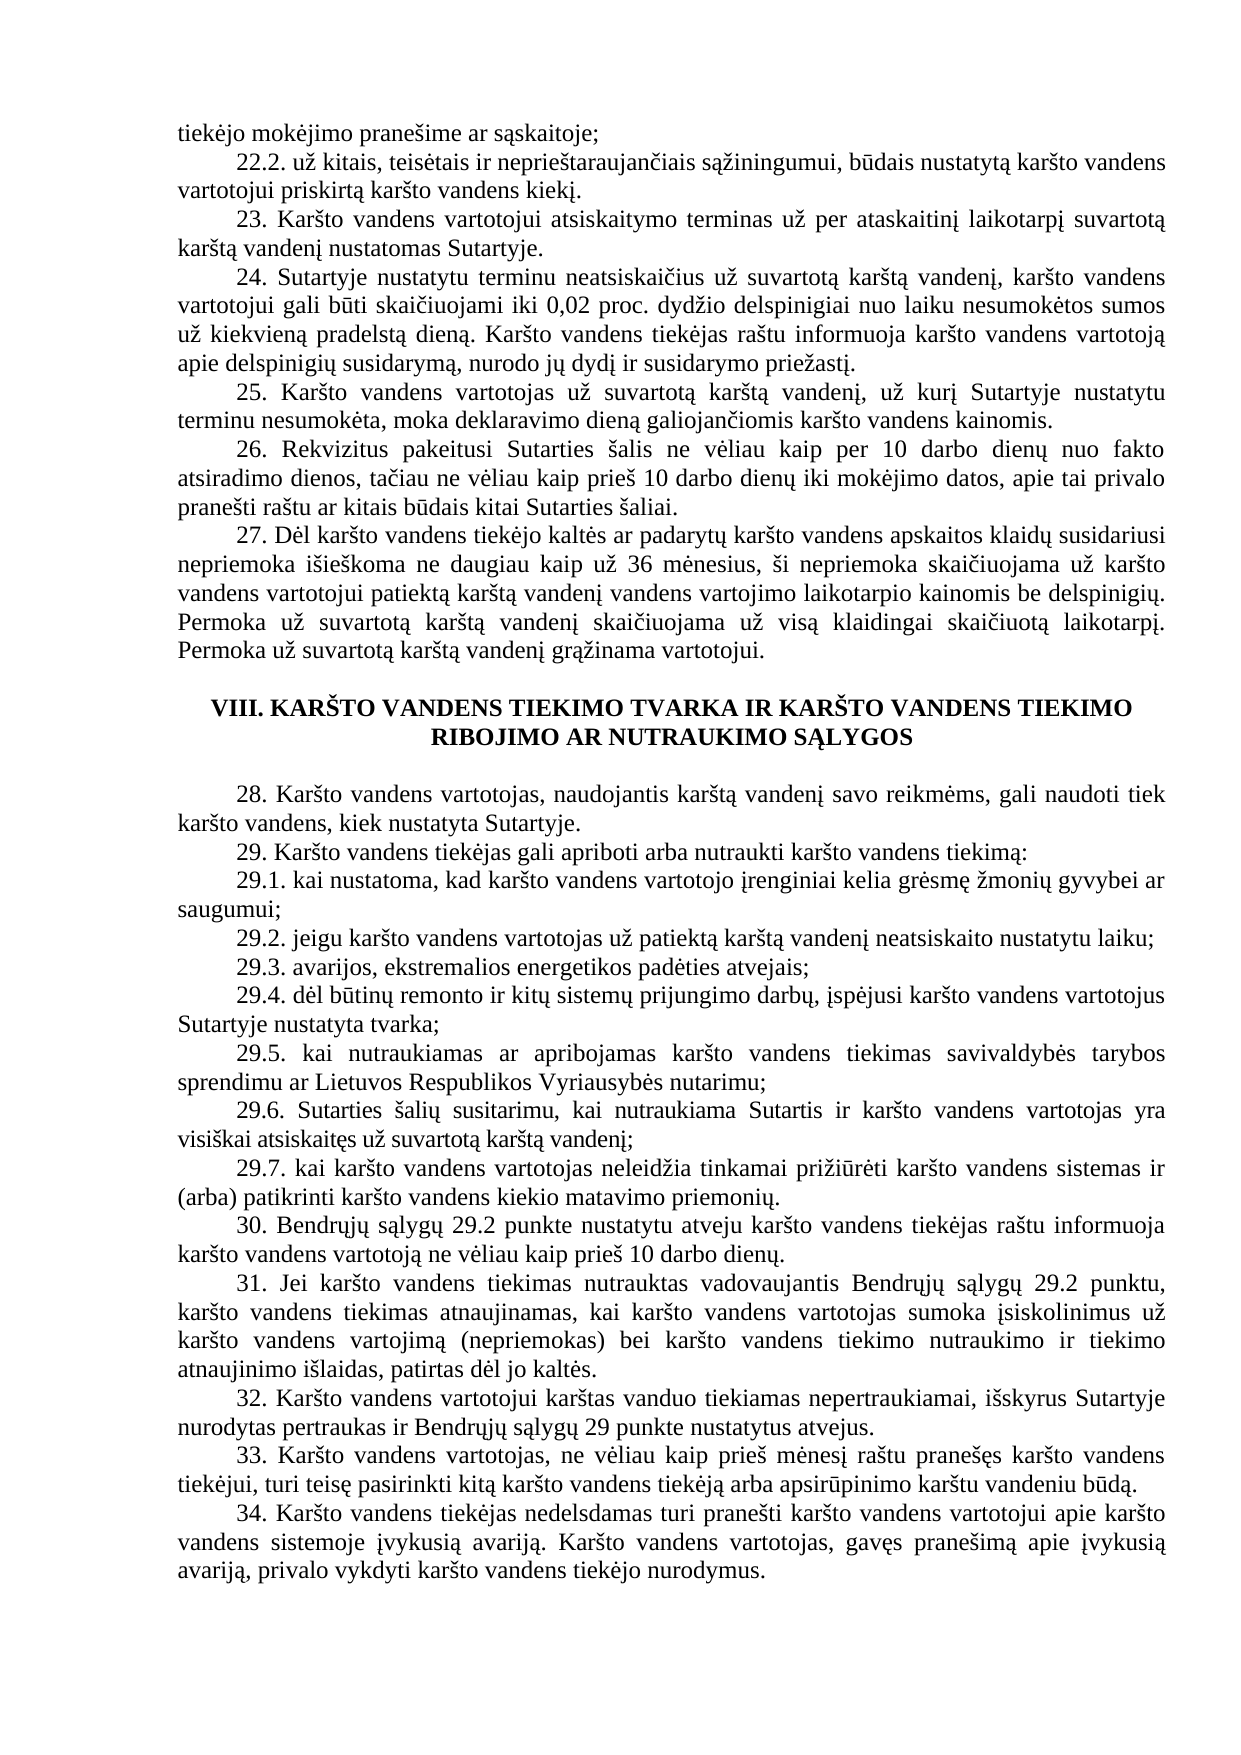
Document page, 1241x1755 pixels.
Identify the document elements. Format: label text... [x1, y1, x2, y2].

text 30. Bendrųjų sąlygų 29.2 punkte nustatytu atveju karšto vandens tiekėjas raštu informuoja karšto vandens vartotoją ne vėliau kaip prieš 10 darbo dienų. [177, 1211, 1166, 1268]
text 24. Sutartyje nustatytu terminu neatsiskaičius už suvartotą karštą vandenį, karšto vandens vartotojui gali būti skaičiuojami iki 0,02 proc. dydžio delspinigiai nuo laiku nesumokėtos sumos už kiekvieną pradelstą dieną. Karšto vandens tiekėjas raštu informuoja karšto vandens vartotoją apie delspinigių susidarymą, nurodo jų dydį ir susidarymo priežastį. [177, 262, 1166, 377]
text VIII. KARŠTO VANDENS tiekimo tvarka ir KARŠTO VANDENS tiekimo ribojimo ar nutraukimo sąlygos [177, 693, 1166, 751]
text tiekėjo mokėjimo pranešime ar sąskaitoje; [177, 118, 1166, 147]
text 33. Karšto vandens vartotojas, ne vėliau kaip prieš mėnesį raštu pranešęs karšto vandens tiekėjui, turi teisę pasirinkti kitą karšto vandens tiekėją arba apsirūpinimo karštu vandeniu būdą. [177, 1441, 1166, 1498]
text 31. Jei karšto vandens tiekimas nutrauktas vadovaujantis Bendrųjų sąlygų 29.2 punktu, karšto vandens tiekimas atnaujinamas, kai karšto vandens vartotojas sumoka įsiskolinimus už karšto vandens vartojimą (nepriemokas) bei karšto vandens tiekimo nutraukimo ir tiekimo atnaujinimo išlaidas, patirtas dėl jo kaltės. [177, 1268, 1166, 1383]
text 28. Karšto vandens vartotojas, naudojantis karštą vandenį savo reikmėms, gali naudoti tiek karšto vandens, kiek nustatyta Sutartyje. [177, 779, 1166, 837]
text 29.5. kai nutraukiamas ar apribojamas karšto vandens tiekimas savivaldybės tarybos sprendimu ar Lietuvos Respublikos Vyriausybės nutarimu; [177, 1038, 1166, 1096]
text 29.3. avarijos, ekstremalios energetikos padėties atvejais; [177, 952, 1166, 981]
text 27. Dėl karšto vandens tiekėjo kaltės ar padarytų karšto vandens apskaitos klaidų susidariusi nepriemoka išieškoma ne daugiau kaip už 36 mėnesius, ši nepriemoka skaičiuojama už karšto vandens vartotojui patiektą karštą vandenį vandens vartojimo laikotarpio kainomis be delspinigių. Permoka už suvartotą karštą vandenį skaičiuojama už visą klaidingai skaičiuotą laikotarpį. Permoka už suvartotą karštą vandenį grąžinama vartotojui. [177, 521, 1166, 664]
text 32. Karšto vandens vartotojui karštas vanduo tiekiamas nepertraukiamai, išskyrus Sutartyje nurodytas pertraukas ir Bendrųjų sąlygų 29 punkte nustatytus atvejus. [177, 1383, 1166, 1441]
text 29.6. Sutarties šalių susitarimu, kai nutraukiama Sutartis ir karšto vandens vartotojas yra visiškai atsiskaitęs už suvartotą karštą vandenį; [177, 1096, 1166, 1153]
text 34. Karšto vandens tiekėjas nedelsdamas turi pranešti karšto vandens vartotojui apie karšto vandens sistemoje įvykusią avariją. Karšto vandens vartotojas, gavęs pranešimą apie įvykusią avariją, privalo vykdyti karšto vandens tiekėjo nurodymus. [177, 1498, 1166, 1584]
text 29.7. kai karšto vandens vartotojas neleidžia tinkamai prižiūrėti karšto vandens sistemas ir (arba) patikrinti karšto vandens kiekio matavimo priemonių. [177, 1153, 1166, 1211]
text 29.4. dėl būtinų remonto ir kitų sistemų prijungimo darbų, įspėjusi karšto vandens vartotojus Sutartyje nustatyta tvarka; [177, 981, 1166, 1038]
text 26. Rekvizitus pakeitusi Sutarties šalis ne vėliau kaip per 10 darbo dienų nuo fakto atsiradimo dienos, tačiau ne vėliau kaip prieš 10 darbo dienų iki mokėjimo datos, apie tai privalo pranešti raštu ar kitais būdais kitai Sutarties šaliai. [177, 434, 1166, 521]
text 22.2. už kitais, teisėtais ir neprieštaraujančiais sąžiningumui, būdais nustatytą karšto vandens vartotojui priskirtą karšto vandens kiekį. [177, 147, 1166, 204]
text 23. Karšto vandens vartotojui atsiskaitymo terminas už per ataskaitinį laikotarpį suvartotą karštą vandenį nustatomas Sutartyje. [177, 204, 1166, 262]
text 29.1. kai nustatoma, kad karšto vandens vartotojo įrenginiai kelia grėsmę žmonių gyvybei ar saugumui; [177, 866, 1166, 923]
text 29.2. jeigu karšto vandens vartotojas už patiektą karštą vandenį neatsiskaito nustatytu laiku; [177, 923, 1166, 952]
text 25. Karšto vandens vartotojas už suvartotą karštą vandenį, už kurį Sutartyje nustatytu terminu nesumokėta, moka deklaravimo dieną galiojančiomis karšto vandens kainomis. [177, 377, 1166, 434]
text 29. Karšto vandens tiekėjas gali apriboti arba nutraukti karšto vandens tiekimą: [177, 837, 1166, 866]
